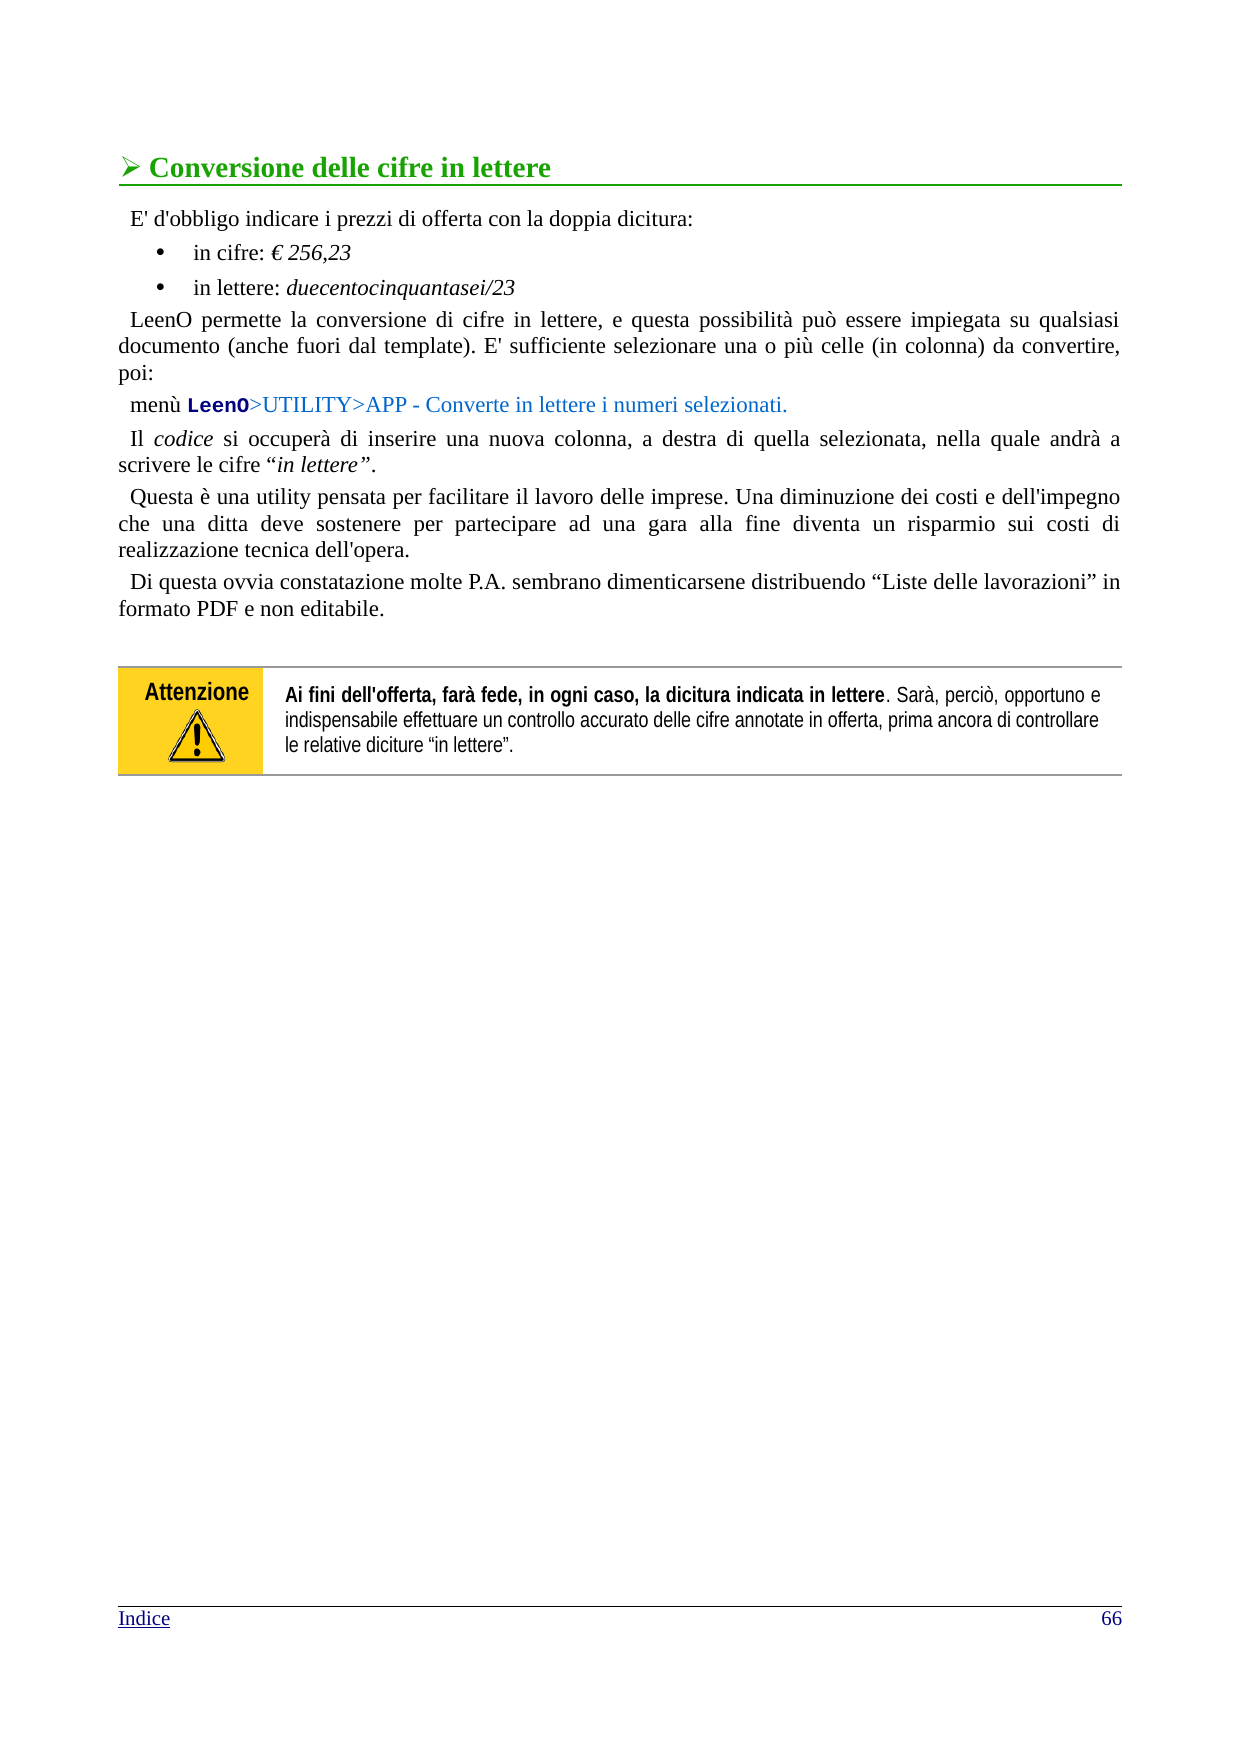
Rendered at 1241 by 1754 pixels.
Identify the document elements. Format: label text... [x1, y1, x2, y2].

table_header Attenzione [118, 668, 263, 774]
text Questa è una utility pensata per facilitare il lavoro delle imprese. Una diminuzione dei costi e dell'impegno che una ditta deve sostenere per partecipare ad una gara alla fine diventa un risparmio sui costi di realizzazione tecnica dell'opera. [118, 483, 1122, 562]
text Di questa ovvia constatazione molte P.A. sembrano dimenticarsene distribuendo “Liste delle lavorazioni” in formato PDF e non editabile. [118, 568, 1122, 621]
text Il codice si occuperà di inserire una nuova colonna, a destra di quella selezionata, nella quale andrà a scrivere le cifre “in lettere”. [118, 425, 1122, 477]
text LeenO permette la conversione di cifre in lettere, e questa possibilità può essere impiegata su qualsiasi documento (anche fuori dal template). E' sufficiente selezionare una o più celle (in colonna) da convertire, poi: [118, 306, 1122, 385]
picture [164, 705, 229, 766]
text menù LeenO>UTILITY>APP - Converte in lettere i numeri selezionati. [118, 391, 1122, 419]
text E' d'obbligo indicare i prezzi di offerta con la doppia dicitura: [118, 204, 1122, 231]
list in cifre: € 256,23 [156, 237, 1122, 266]
table_header Ai fini dell'offerta, farà fede, in ogni caso, la dicitura indicata in lettere. Sarà, perciò, opportuno e indispensabile effettuare un controllo accurato delle cifre annotate in offerta, prima ancora di controllare le relative diciture “in lettere”. [264, 668, 1122, 774]
list in lettere: duecentocinquantasei/23 [156, 272, 1122, 300]
subtitle Conversione delle cifre in lettere [119, 150, 1122, 184]
